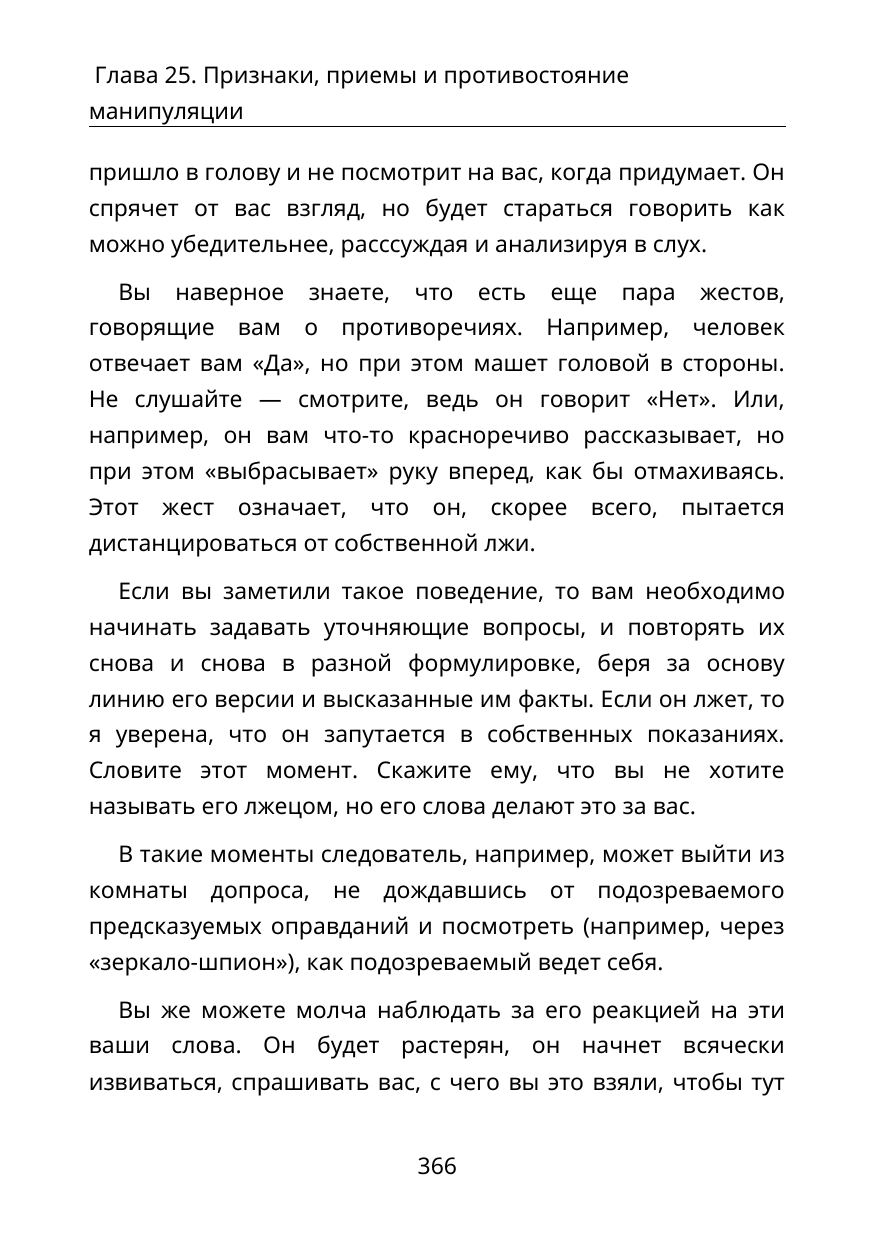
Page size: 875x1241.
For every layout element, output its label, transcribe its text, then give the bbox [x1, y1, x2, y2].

text Вы наверное знаете, что есть еще пара жестов, говорящие вам о противоречиях. Например, человек отвечает вам «Да», но при этом машет головой в стороны. Не слушайте — смотрите, ведь он говорит «Нет». Или, например, он вам что-то красноречиво рассказывает, но при этом «выбрасывает» руку вперед, как бы отмахиваясь. Этот жест означает, что он, скорее всего, пытается дистанцироваться от собственной лжи. [88, 275, 786, 558]
text В такие моменты следователь, например, может выйти из комнаты допроса, не дождавшись от подозреваемого предсказуемых оправданий и посмотреть (например, через «зеркало-шпион»), как подозреваемый ведет себя. [88, 838, 786, 977]
text Вы же можете молча наблюдать за его реакцией на эти ваши слова. Он будет растерян, он начнет всячески извиваться, спрашивать вас, с чего вы это взяли, чтобы тут [88, 993, 786, 1097]
text пришло в голову и не посмотрит на вас, когда придумает. Он спрячет от вас взгляд, но будет стараться говорить как можно убедительнее, расссуждая и анализируя в слух. [88, 156, 786, 259]
text Если вы заметили такое поведение, то вам необходимо начинать задавать уточняющие вопросы, и повторять их снова и снова в разной формулировке, беря за основу линию его версии и высказанные им факты. Если он лжет, то я уверена, что он запутается в собственных показаниях. Словите этот момент. Скажите ему, что вы не хотите называть его лжецом, но его слова делают это за вас. [88, 575, 786, 822]
